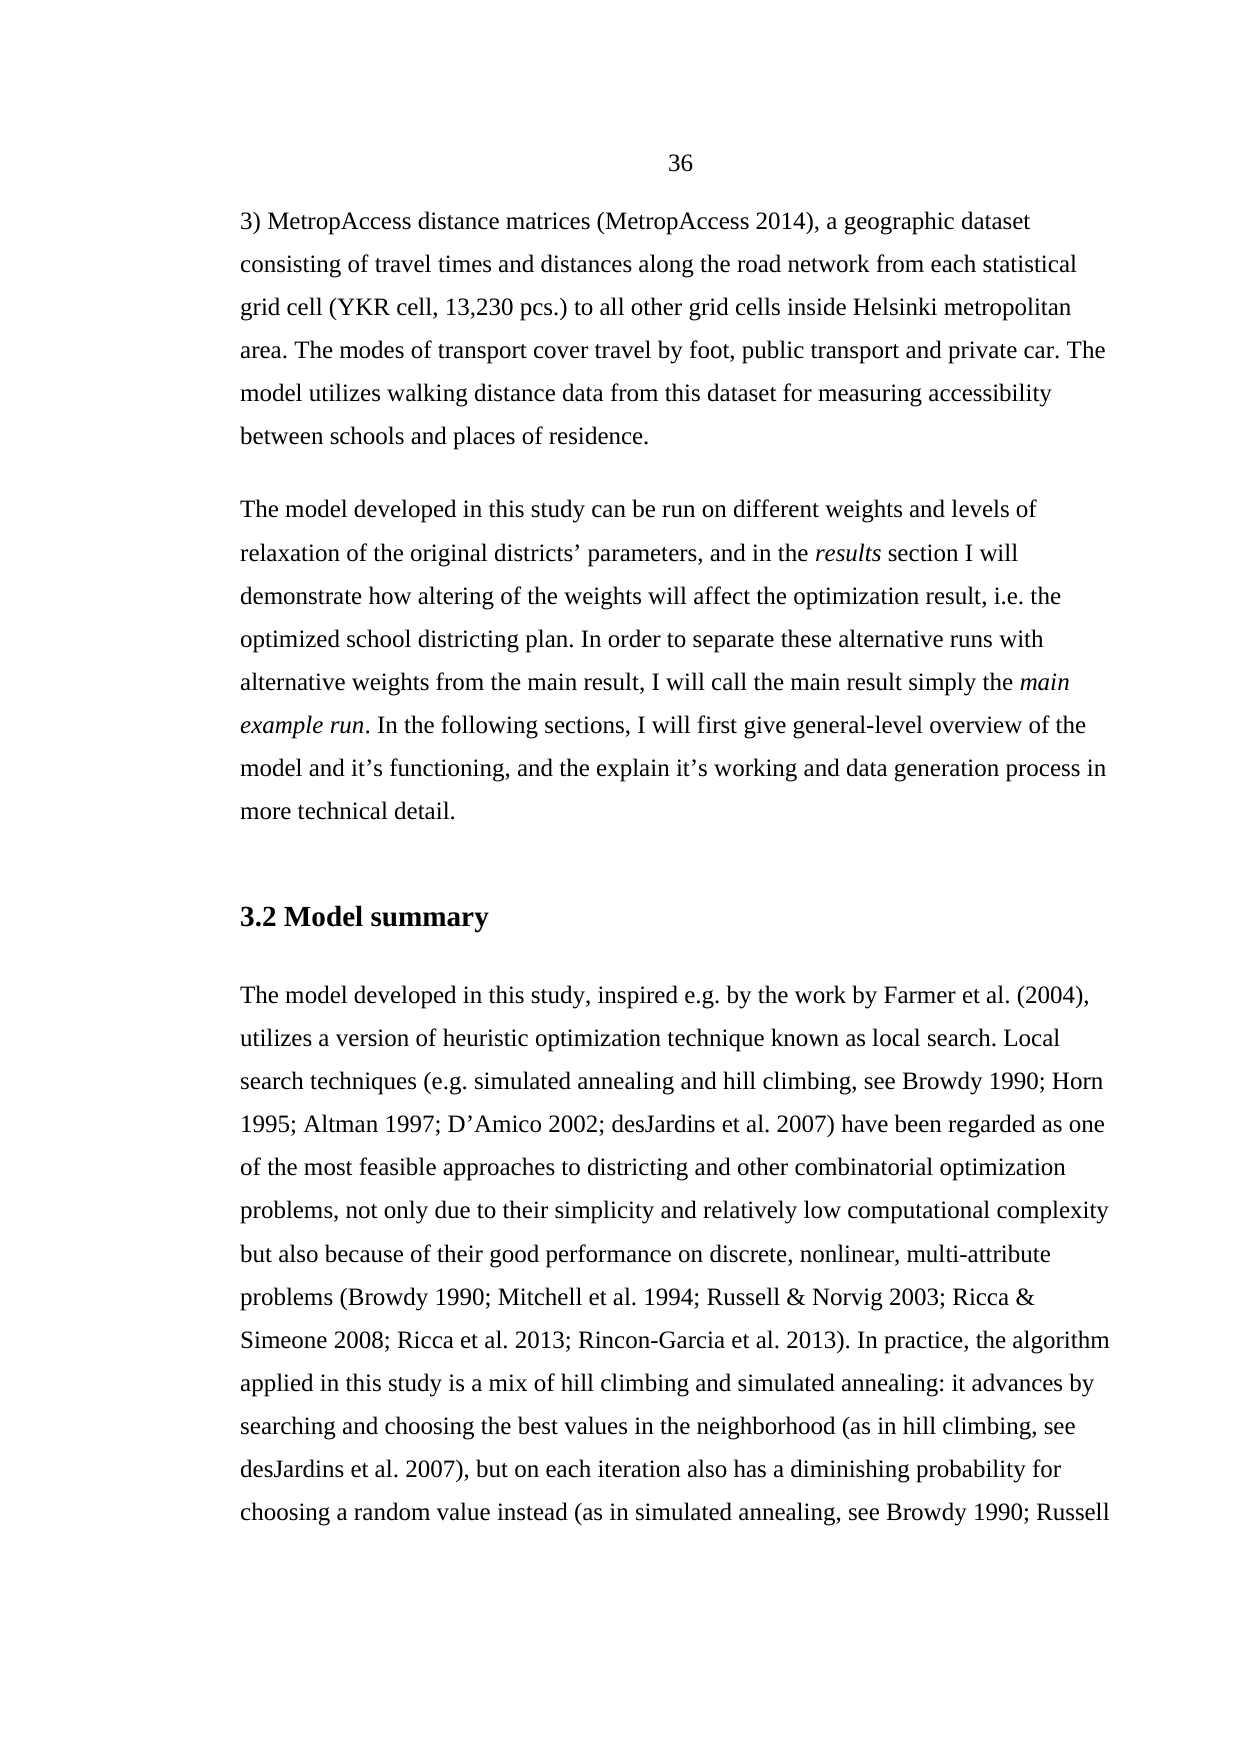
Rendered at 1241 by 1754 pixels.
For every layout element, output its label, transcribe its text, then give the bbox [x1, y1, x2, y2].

text 3) MetropAccess distance matrices (MetropAccess 2014), a geographic dataset consisting of travel times and distances along the road network from each statistical grid cell (YKR cell, 13,230 pcs.) to all other grid cells inside Helsinki metropolitan area. The modes of transport cover travel by foot, public transport and private car. The model utilizes walking distance data from this dataset for measuring accessibility between schools and places of residence. [240, 206, 1121, 450]
text The model developed in this study, inspired e.g. by the work by Farmer et al. (2004), utilizes a version of heuristic optimization technique known as local search. Local search techniques (e.g. simulated annealing and hill climbing, see Browdy 1990; Horn 1995; Altman 1997; D’Amico 2002; desJardins et al. 2007) have been regarded as one of the most feasible approaches to districting and other combinatorial optimization problems, not only due to their simplicity and relatively low computational complexity but also because of their good performance on discrete, nonlinear, multi-attribute problems (Browdy 1990; Mitchell et al. 1994; Russell & Norvig 2003; Ricca & Simeone 2008; Ricca et al. 2013; Rincon-Garcia et al. 2013). In practice, the algorithm applied in this study is a mix of hill climbing and simulated annealing: it advances by searching and choosing the best values in the neighborhood (as in hill climbing, see desJardins et al. 2007), but on each iteration also has a diminishing probability for choosing a random value instead (as in simulated annealing, see Browdy 1990; Russell [240, 980, 1121, 1526]
text The model developed in this study can be run on different weights and levels of relaxation of the original districts’ parameters, and in the results section I will demonstrate how altering of the weights will affect the optimization result, i.e. the optimized school districting plan. In order to separate these alternative runs with alternative weights from the main result, I will call the main result simply the main example run. In the following sections, I will first give general-level overview of the model and it’s functioning, and the explain it’s working and data generation process in more technical detail. [240, 494, 1121, 825]
subtitle 3.2 Model summary [240, 899, 1121, 933]
